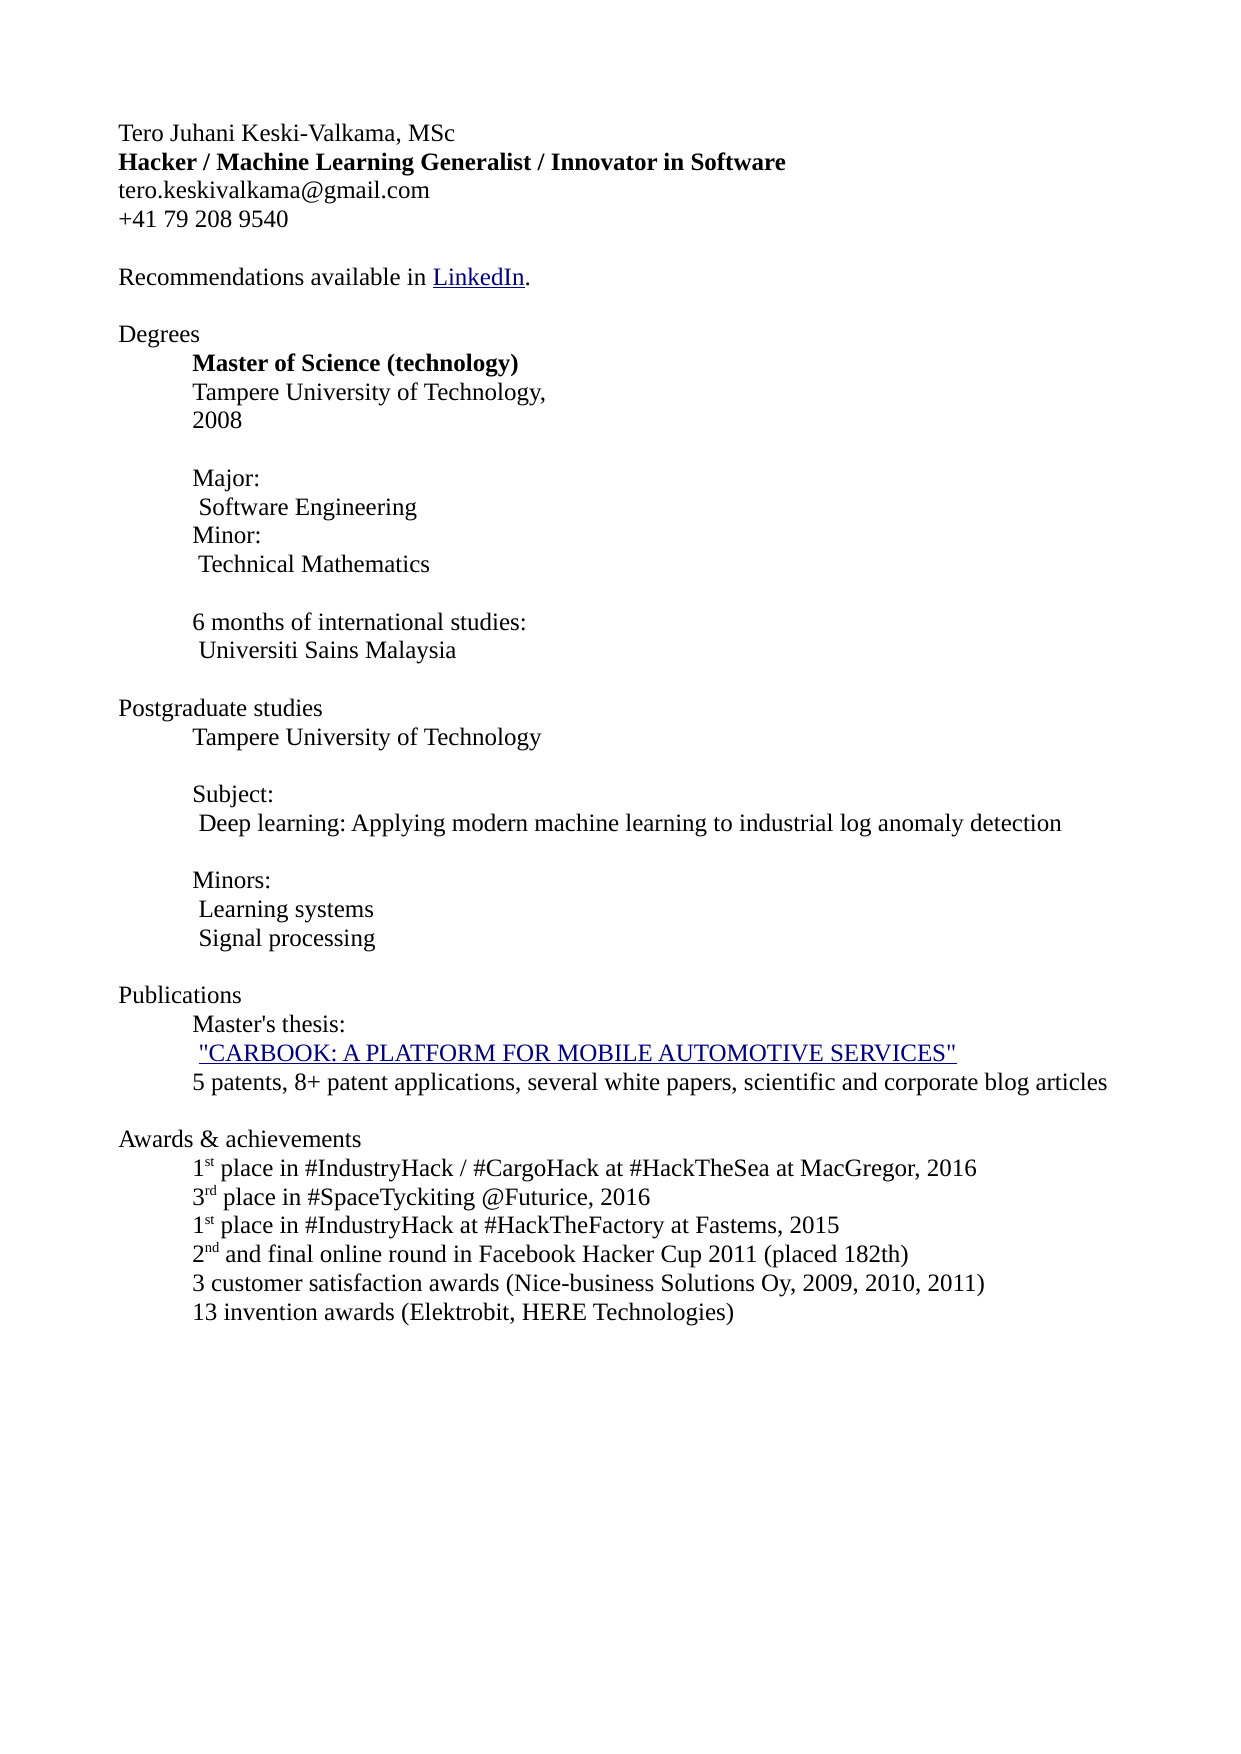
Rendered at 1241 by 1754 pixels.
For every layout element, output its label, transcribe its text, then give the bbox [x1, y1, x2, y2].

text tero.keskivalkama@gmail.com [118, 176, 1122, 204]
text 6 months of international studies: [118, 607, 1122, 636]
text 13 invention awards (Elektrobit, HERE Technologies) [118, 1297, 1122, 1326]
text Software Engineering [118, 492, 1122, 521]
text Technical Mathematics [118, 549, 1122, 578]
text "CARBOOK: A PLATFORM FOR MOBILE AUTOMOTIVE SERVICES" [118, 1038, 1122, 1067]
text Learning systems [118, 894, 1122, 923]
text Universiti Sains Malaysia [118, 636, 1122, 664]
text Master of Science (technology) [118, 348, 1122, 377]
text Tampere University of Technology, [118, 377, 1122, 406]
text Postgraduate studies [118, 693, 1122, 722]
text 5 patents, 8+ patent applications, several white papers, scientific and corporate blog articles [118, 1067, 1122, 1096]
text Degrees [118, 319, 1122, 348]
text Tampere University of Technology [118, 722, 1122, 751]
text 2008 [118, 406, 1122, 434]
text 3 customer satisfaction awards (Nice-business Solutions Oy, 2009, 2010, 2011) [118, 1268, 1122, 1297]
text 2nd and final online round in Facebook Hacker Cup 2011 (placed 182th) [118, 1239, 1122, 1268]
text Minor: [118, 521, 1122, 549]
text Minors: [118, 866, 1122, 894]
text Major: [118, 463, 1122, 492]
text Awards & achievements [118, 1124, 1122, 1153]
text 3rd place in #SpaceTyckiting @Futurice, 2016 [118, 1182, 1122, 1211]
text Signal processing [118, 923, 1122, 952]
text Deep learning: Applying modern machine learning to industrial log anomaly detection [118, 808, 1122, 837]
text 1st place in #IndustryHack at #HackTheFactory at Fastems, 2015 [118, 1211, 1122, 1239]
text Master's thesis: [118, 1009, 1122, 1038]
text Subject: [118, 779, 1122, 808]
text Hacker / Machine Learning Generalist / Innovator in Software [118, 147, 1122, 176]
text Publications [118, 981, 1122, 1009]
text 1st place in #IndustryHack / #CargoHack at #HackTheSea at MacGregor, 2016 [118, 1153, 1122, 1182]
text Recommendations available in LinkedIn. [118, 262, 1122, 291]
text Tero Juhani Keski-Valkama, MSc [118, 118, 1122, 147]
text +41 79 208 9540 [118, 204, 1122, 233]
